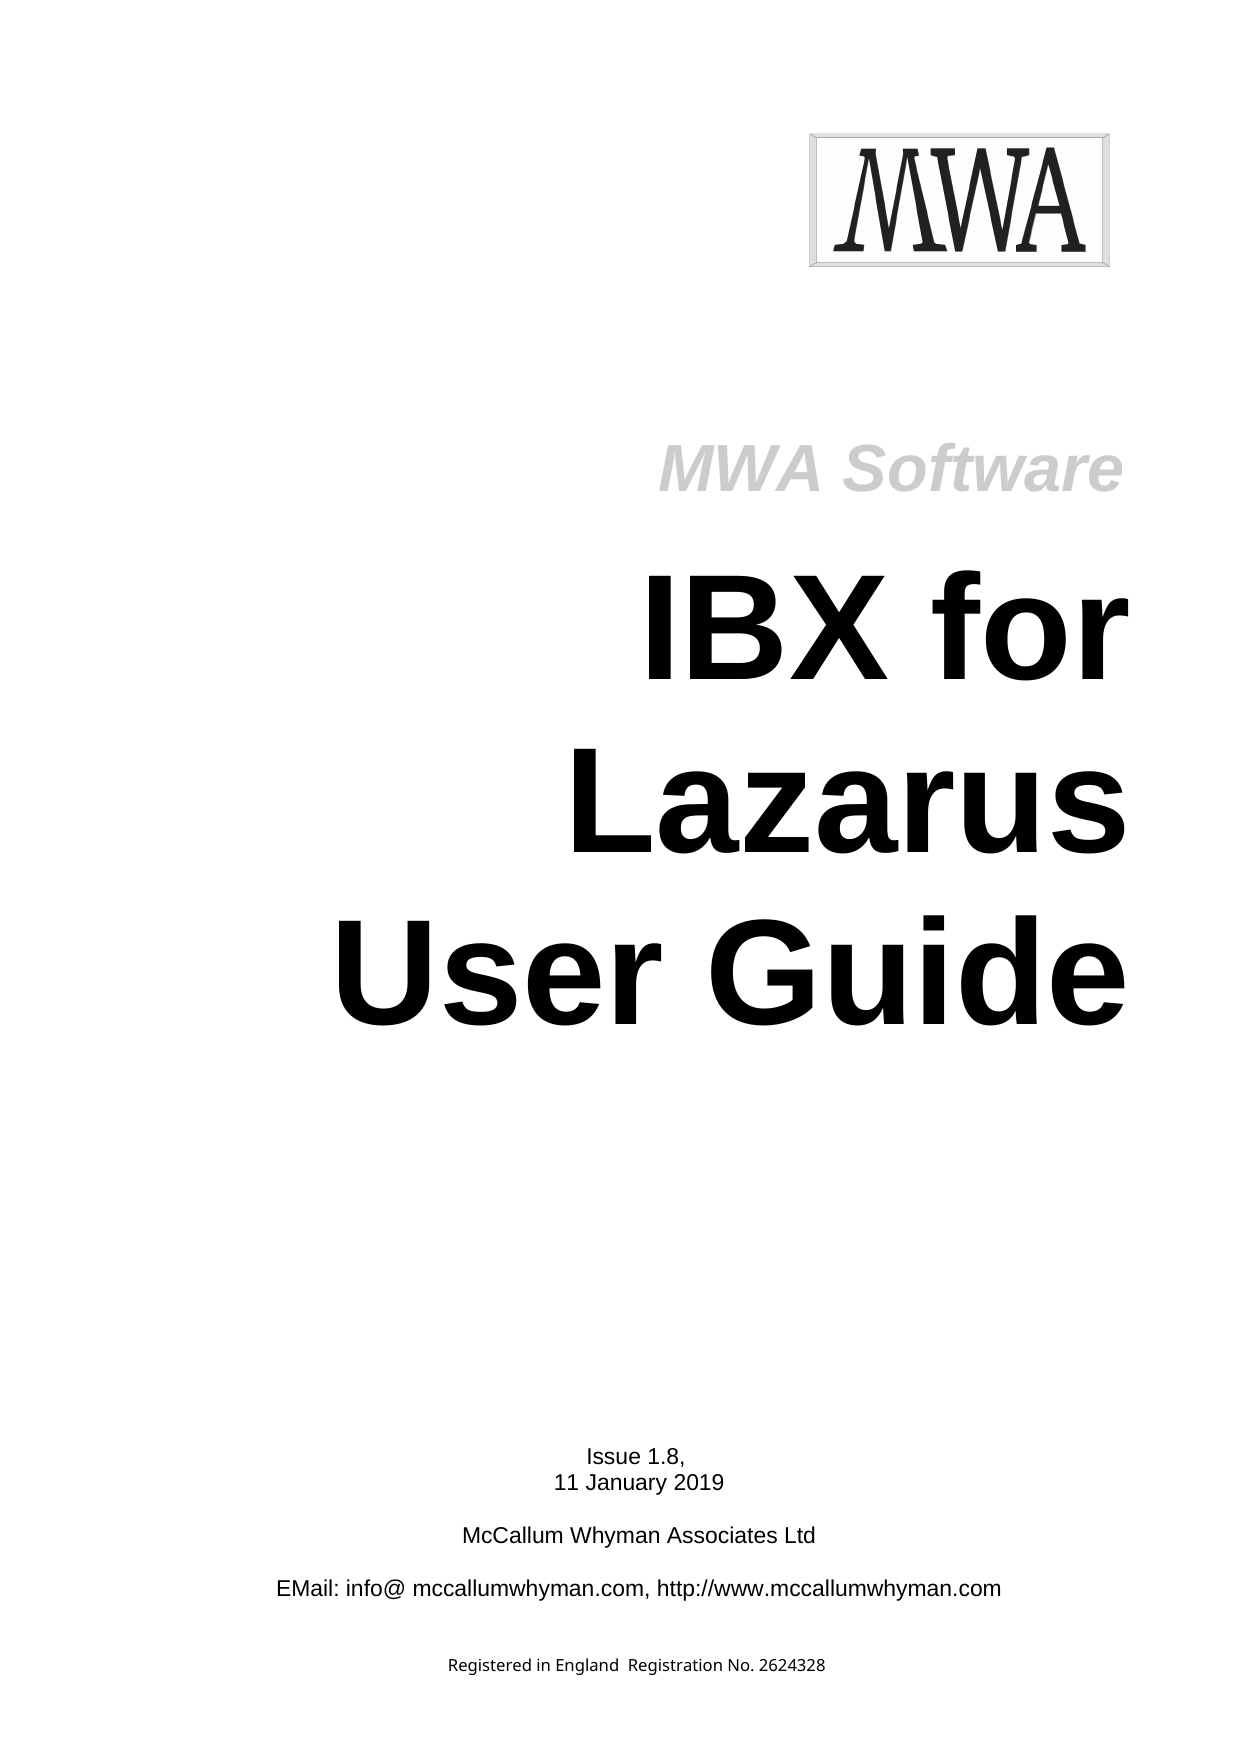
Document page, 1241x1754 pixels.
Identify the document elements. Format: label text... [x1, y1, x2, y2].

text IBX for Lazarus User Guide [155, 505, 1131, 1056]
text EMail: info@ mccallumwhyman.com, http://www.mccallumwhyman.com [150, 1574, 1128, 1601]
text 11 January 2019 [150, 1469, 1128, 1496]
text MWA Software [230, 429, 1131, 505]
text Issue 1.8, [150, 1443, 1128, 1469]
text McCallum Whyman Associates Ltd [150, 1522, 1128, 1548]
